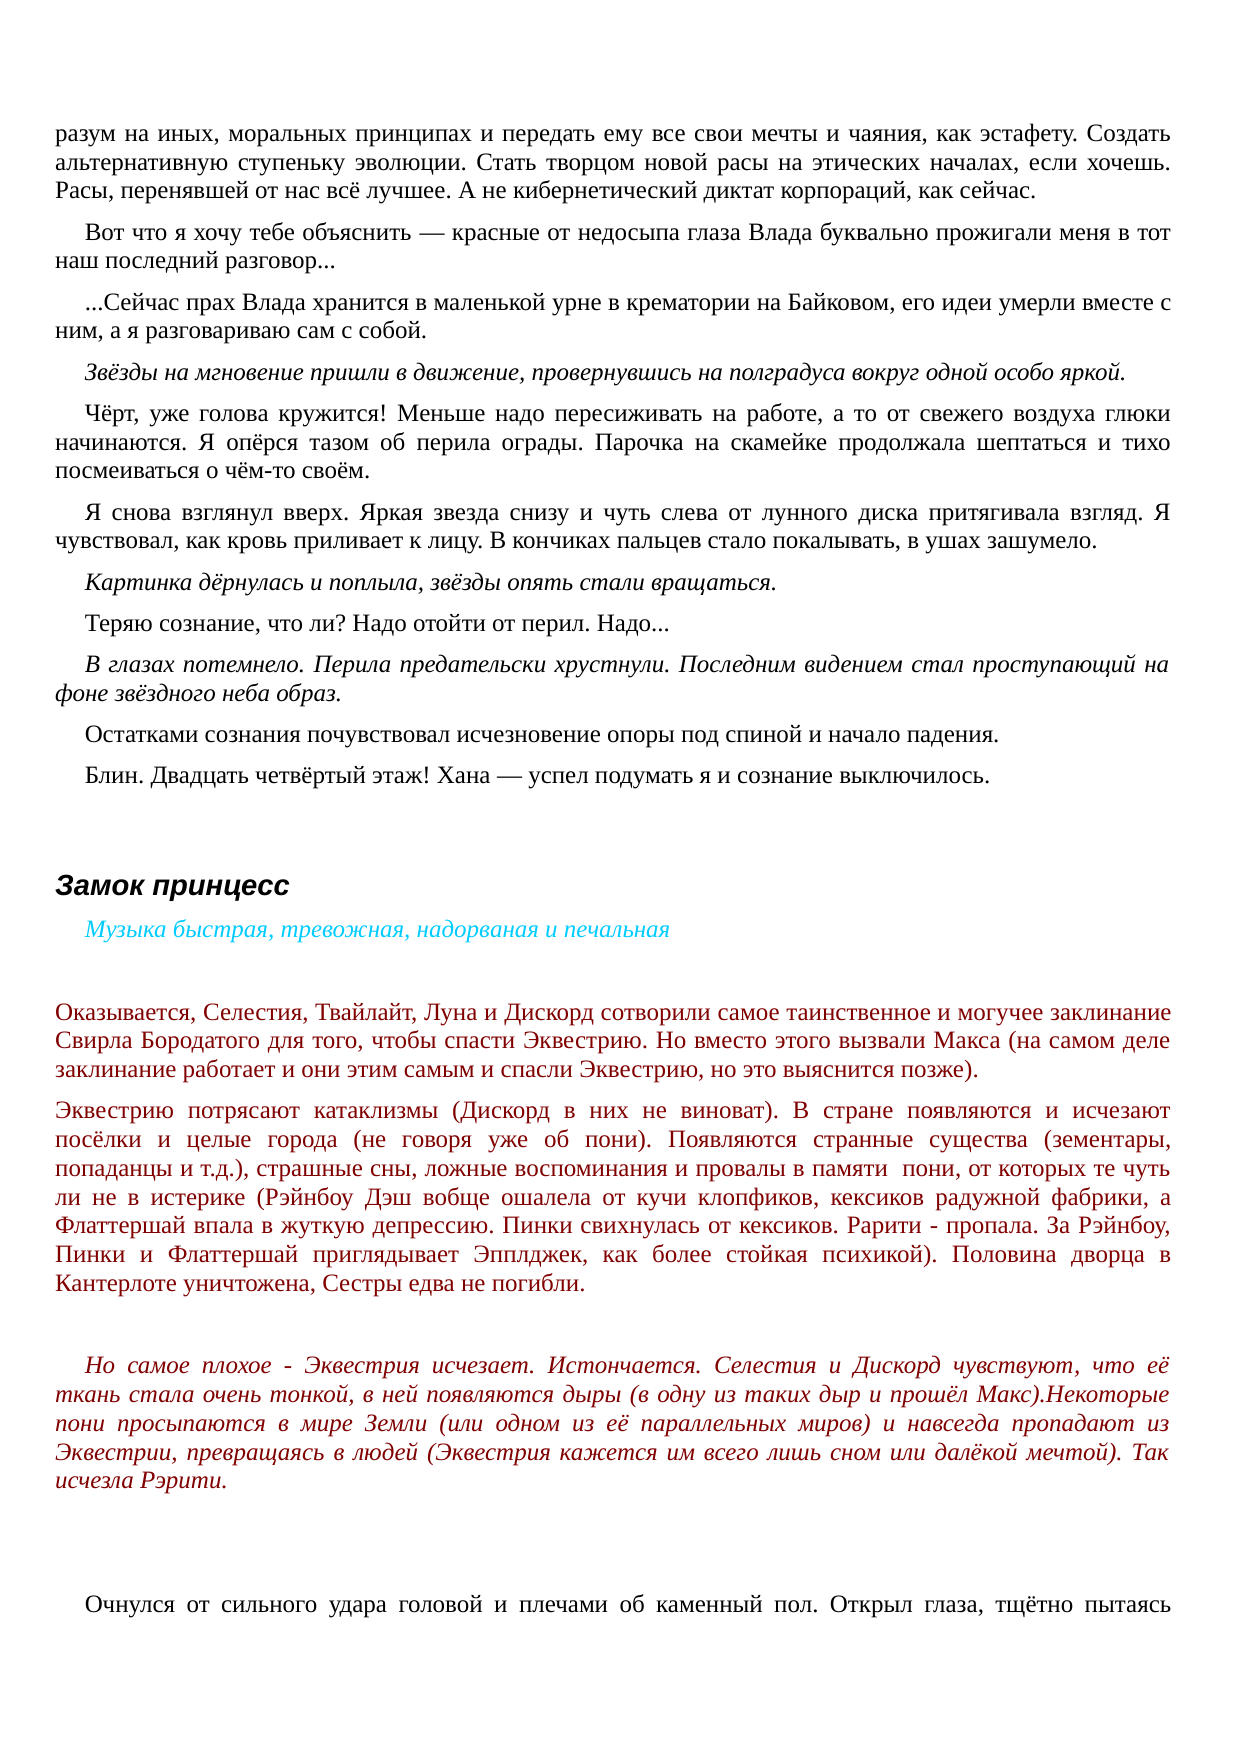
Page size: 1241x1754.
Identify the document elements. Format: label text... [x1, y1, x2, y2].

text Очнулся от сильного удара головой и плечами об каменный пол. Открыл глаза, тщётно пытаясь [55, 1589, 1172, 1618]
text Я снова взглянул вверх. Яркая звезда снизу и чуть слева от лунного диска притягивала взгляд. Я чувствовал, как кровь приливает к лицу. В кончиках пальцев стало покалывать, в ушах зашумело. [55, 497, 1172, 554]
text Эквестрию потрясают катаклизмы (Дискорд в них не виноват). В стране появляются и исчезают посёлки и целые города (не говоря уже об пони). Появляются странные существа (зементары, попаданцы и т.д.), страшные сны, ложные воспоминания и провалы в памяти пони, от которых те чуть ли не в истерике (Рэйнбоу Дэш вобще ошалела от кучи клопфиков, кексиков радужной фабрики, а Флаттершай впала в жуткую депрессию. Пинки свихнулась от кексиков. Рарити - пропала. За Рэйнбоу, Пинки и Флаттершай приглядывает Эпплджек, как более стойкая психикой). Половина дворца в Кантерлоте уничтожена, Сестры едва не погибли. [55, 1095, 1172, 1297]
text Теряю сознание, что ли? Надо отойти от перил. Надо... [55, 608, 1172, 637]
text Музыка быстрая, тревожная, надорваная и печальная [55, 914, 1172, 943]
text Вот что я хочу тебе объяснить — красные от недосыпа глаза Влада буквально прожигали меня в тот наш последний разговор... [55, 217, 1172, 274]
subtitle Замок принцесс [55, 868, 1172, 902]
text Блин. Двадцать четвёртый этаж! Хана — успел подумать я и сознание выключилось. [55, 761, 1172, 789]
text В глазах потемнело. Перила предательски хрустнули. Последним видением стал проступающий на фоне звёздного неба образ. [55, 649, 1172, 707]
text Картинка дёрнулась и поплыла, звёзды опять стали вращаться. [55, 567, 1172, 596]
text Чёрт, уже голова кружится! Меньше надо пересиживать на работе, а то от свежего воздуха глюки начинаются. Я опёрся тазом об перила ограды. Парочка на скамейке продолжала шептаться и тихо посмеиваться о чём-то своём. [55, 398, 1172, 484]
text ...Сейчас прах Влада хранится в маленькой урне в крематории на Байковом, его идеи умерли вместе с ним, а я разговариваю сам с собой. [55, 287, 1172, 344]
text Оказывается, Селестия, Твайлайт, Луна и Дискорд сотворили самое таинственное и могучее заклинание Свирла Бородатого для того, чтобы спасти Эквестрию. Но вместо этого вызвали Макса (на самом деле заклинание работает и они этим самым и спасли Эквестрию, но это выяснится позже). [55, 997, 1172, 1083]
text Звёзды на мгновение пришли в движение, провернувшись на полградуса вокруг одной особо яркой. [55, 357, 1172, 386]
text Но самое плохое - Эквестрия исчезает. Истончается. Селестия и Дискорд чувствуют, что её ткань стала очень тонкой, в ней появляются дыры (в одну из таких дыр и прошёл Макс).Некоторые пони просыпаются в мире Земли (или одном из её параллельных миров) и навсегда пропадают из Эквестрии, превращаясь в людей (Эквестрия кажется им всего лишь сном или далёкой мечтой). Так исчезла Рэрити. [55, 1350, 1172, 1494]
text разум на иных, моральных принципах и передать ему все свои мечты и чаяния, как эстафету. Создать альтернативную ступеньку эволюции. Стать творцом новой расы на этических началах, если хочешь. Расы, перенявшей от нас всё лучшее. А не кибернетический диктат корпораций, как сейчас. [55, 118, 1172, 204]
text Остатками сознания почувствовал исчезновение опоры под спиной и начало падения. [55, 719, 1172, 748]
